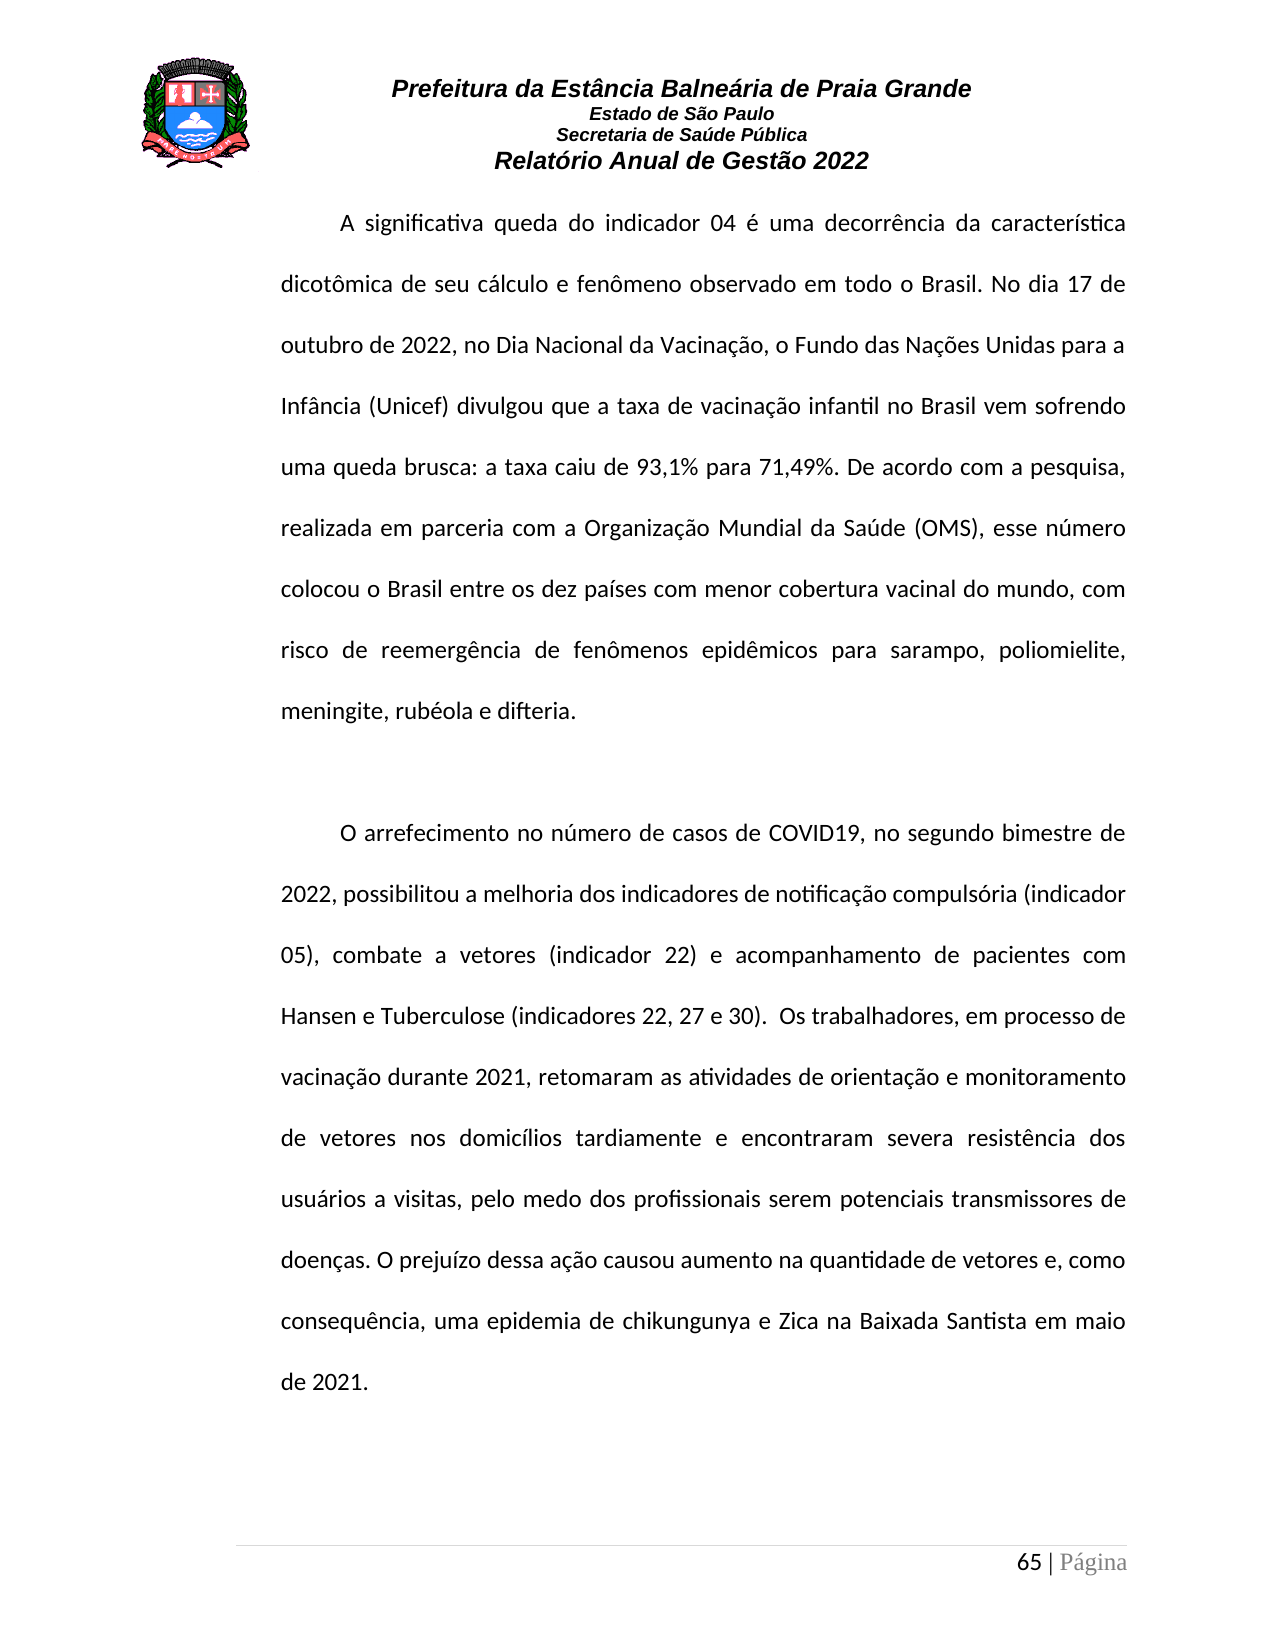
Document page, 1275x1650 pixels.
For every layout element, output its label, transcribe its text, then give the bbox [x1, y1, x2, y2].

text O arrefecimento no número de casos de COVID19, no segundo bimestre de 2022, possibilitou a melhoria dos indicadores de notificação compulsória (indicador 05), combate a vetores (indicador 22) e acompanhamento de pacientes com Hansen e Tuberculose (indicadores 22, 27 e 30). Os trabalhadores, em processo de vacinação durante 2021, retomaram as atividades de orientação e monitoramento de vetores nos domicílios tardiamente e encontraram severa resistência dos usuários a visitas, pelo medo dos profissionais serem potenciais transmissores de doenças. O prejuízo dessa ação causou aumento na quantidade de vetores e, como consequência, uma epidemia de chikungunya e Zica na Baixada Santista em maio de 2021. [281, 817, 1127, 1397]
picture [132, 55, 259, 172]
text A significativa queda do indicador 04 é uma decorrência da característica dicotômica de seu cálculo e fenômeno observado em todo o Brasil. No dia 17 de outubro de 2022, no Dia Nacional da Vacinação, o Fundo das Nações Unidas para a Infância (Unicef) divulgou que a taxa de vacinação infantil no Brasil vem sofrendo uma queda brusca: a taxa caiu de 93,1% para 71,49%. De acordo com a pesquisa, realizada em parceria com a Organização Mundial da Saúde (OMS), esse número colocou o Brasil entre os dez países com menor cobertura vacinal do mundo, com risco de reemergência de fenômenos epidêmicos para sarampo, poliomielite, meningite, rubéola e difteria. [281, 207, 1127, 726]
